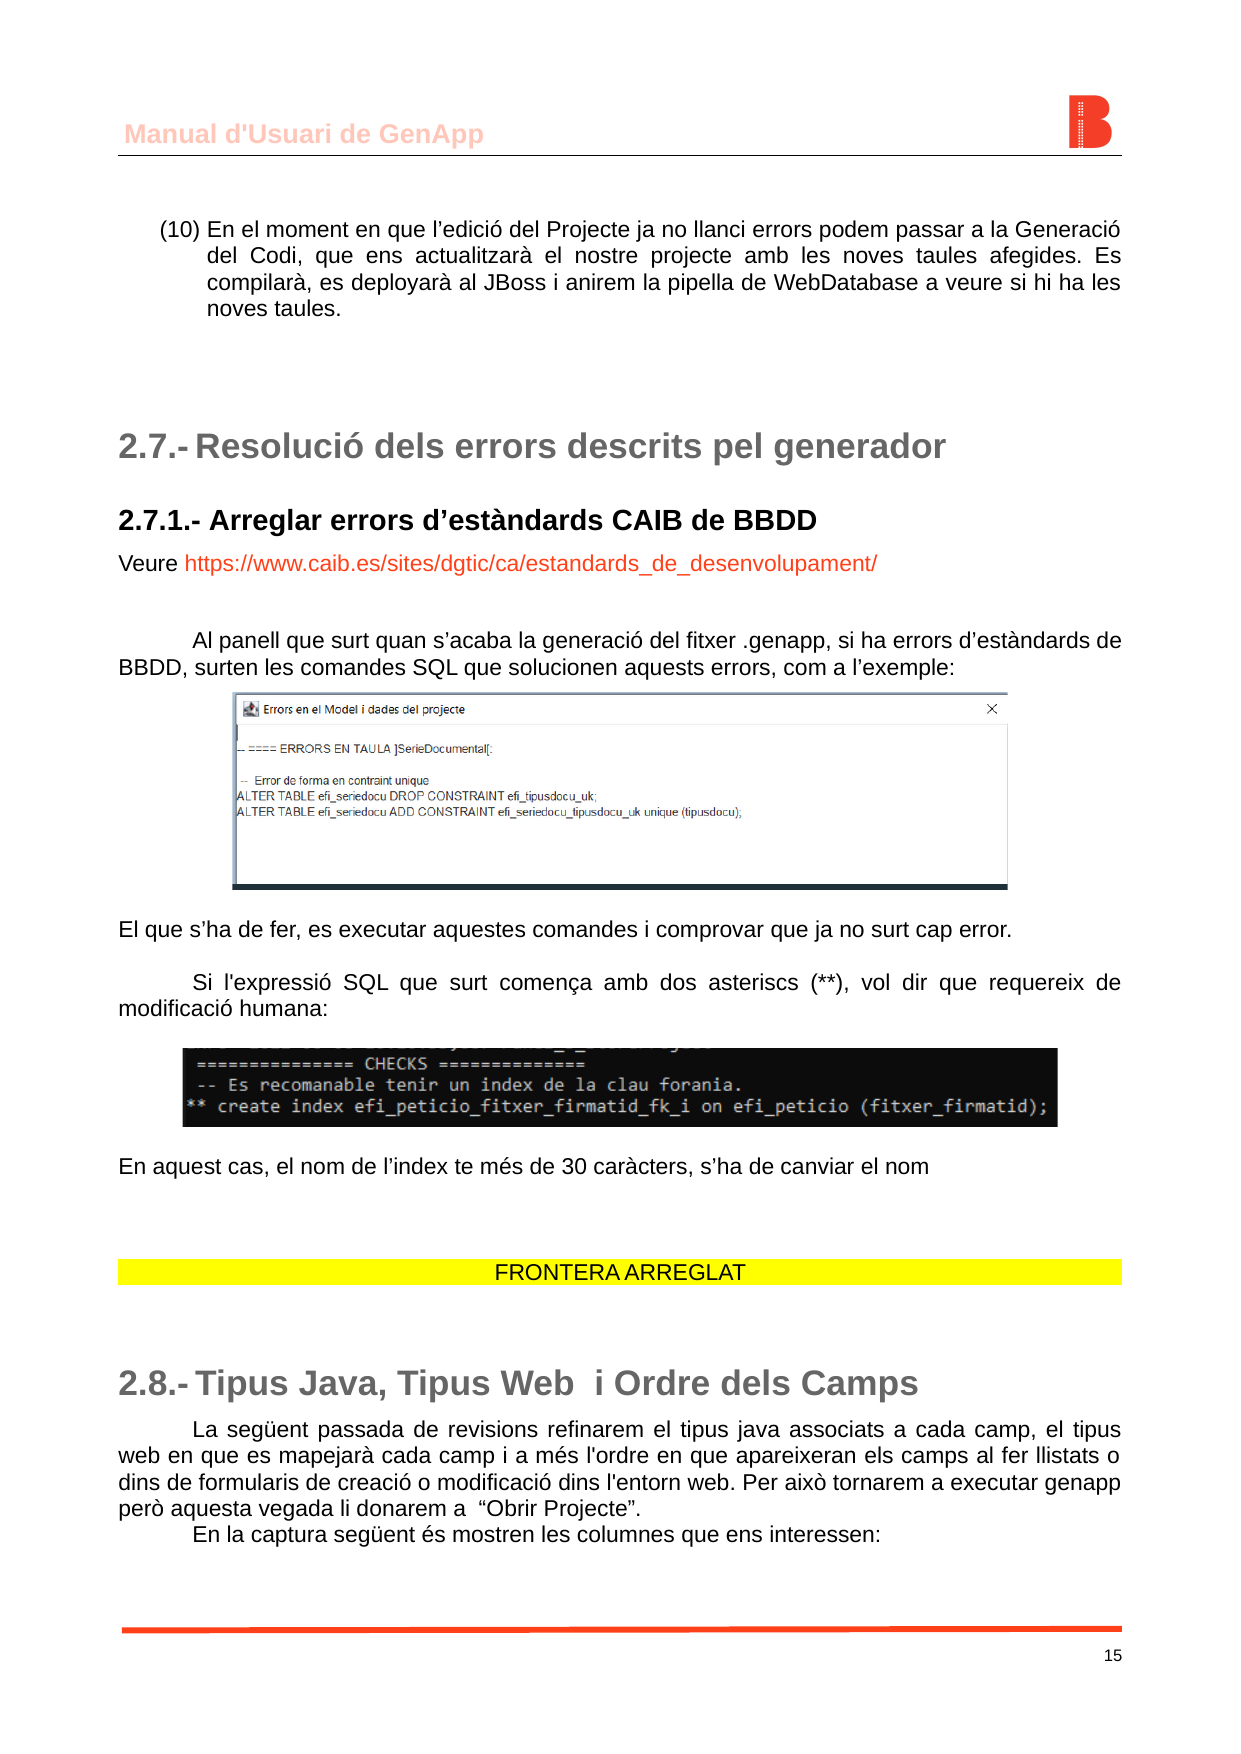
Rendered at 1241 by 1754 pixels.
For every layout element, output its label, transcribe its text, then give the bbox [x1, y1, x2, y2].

list En el moment en que l’edició del Projecte ja no llanci errors podem passar a la Generació del Codi, que ens actualitzarà el nostre projecte amb les noves taules afegides. Es compilarà, es deployarà al JBoss i anirem la pipella de WebDatabase a veure si hi ha les noves taules. [159, 216, 1122, 321]
subtitle Tipus Java, Tipus Web i Ordre dels Camps [118, 1363, 1122, 1403]
table_header FRONTERA ARREGLAT [118, 1259, 1122, 1285]
text El que s’ha de fer, es executar aquestes comandes i comprovar que ja no surt cap error. [118, 916, 1122, 943]
picture [1063, 94, 1117, 150]
subtitle Arreglar errors d’estàndards CAIB de BBDD [118, 503, 1122, 537]
text Veure https://www.caib.es/sites/dgtic/ca/estandards_de_desenvolupament/ [118, 549, 1122, 576]
picture [182, 1048, 1058, 1127]
text La següent passada de revisions refinarem el tipus java associats a cada camp, el tipus web en que es mapejarà cada camp i a més l'ordre en que apareixeran els camps al fer llistats o dins de formularis de creació o modificació dins l'entorn web. Per això tornarem a executar genapp però aquesta vegada li donarem a “Obrir Projecte”. [118, 1416, 1122, 1521]
text Si l'expressió SQL que surt comença amb dos asteriscs (**), vol dir que requereix de modificació humana: [118, 969, 1122, 1022]
text En aquest cas, el nom de l’index te més de 30 caràcters, s’ha de canviar el nom [118, 1153, 1122, 1179]
text En la captura següent és mostren les columnes que ens interessen: [118, 1521, 1122, 1548]
text Al panell que surt quan s’acaba la generació del fitxer .genapp, si ha errors d’estàndards de BBDD, surten les comandes SQL que solucionen aquests errors, com a l’exemple: [118, 627, 1122, 680]
subtitle Resolució dels errors descrits pel generador [118, 425, 1122, 466]
picture [232, 692, 1008, 890]
